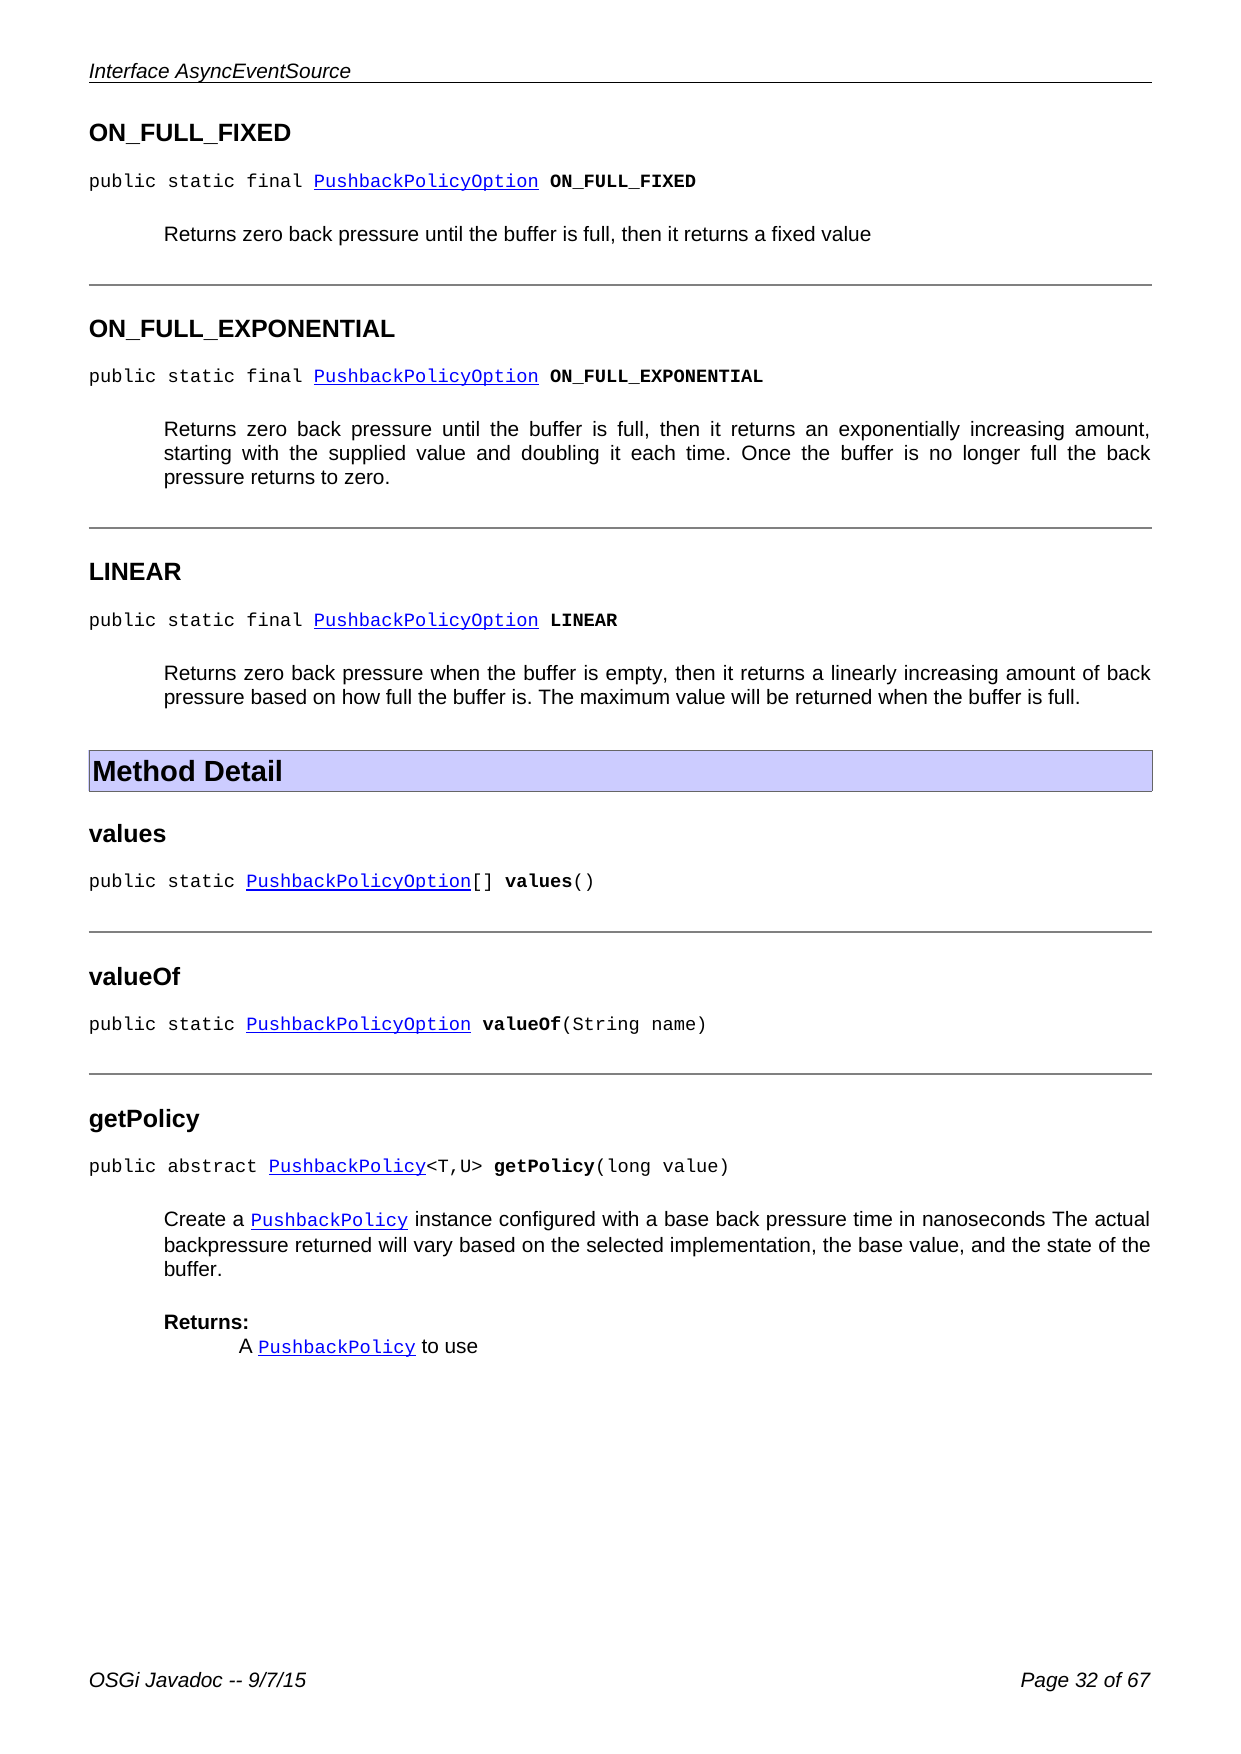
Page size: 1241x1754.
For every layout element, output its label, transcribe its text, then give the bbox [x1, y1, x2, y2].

text public abstract PushbackPolicy<T,U> getPolicy(long value) [88, 1157, 1152, 1178]
text Returns zero back pressure when the buffer is empty, then it returns a linearly increasing amount of back pressure based on how full the buffer is. The maximum value will be returned when the buffer is full. [163, 661, 1152, 709]
text public static PushbackPolicyOption valueOf(String name) [88, 1014, 1152, 1036]
text public static PushbackPolicyOption[] values() [88, 872, 1152, 893]
text Create a PushbackPolicy instance configured with a base back pressure time in nanoseconds The actual backpressure returned will vary based on the selected implementation, the base value, and the state of the buffer. [163, 1207, 1152, 1280]
subtitle LINEAR [88, 557, 1152, 586]
subtitle values [88, 819, 1152, 848]
subtitle getPolicy [88, 1104, 1152, 1133]
subtitle Method Detail [90, 751, 1152, 791]
text public static final PushbackPolicyOption ON_FULL_FIXED [88, 171, 1152, 193]
subtitle valueOf [88, 961, 1152, 990]
subtitle ON_FULL_EXPONENTIAL [88, 314, 1152, 343]
text Returns zero back pressure until the buffer is full, then it returns an exponentially increasing amount, starting with the supplied value and doubling it each time. Once the buffer is no longer full the back pressure returns to zero. [163, 417, 1152, 489]
subtitle ON_FULL_FIXED [88, 118, 1152, 147]
text Returns: [163, 1309, 1152, 1333]
text A PushbackPolicy to use [238, 1333, 1152, 1359]
text public static final PushbackPolicyOption LINEAR [88, 610, 1152, 632]
text Returns zero back pressure until the buffer is full, then it returns a fixed value [163, 222, 1152, 246]
text public static final PushbackPolicyOption ON_FULL_EXPONENTIAL [88, 367, 1152, 388]
